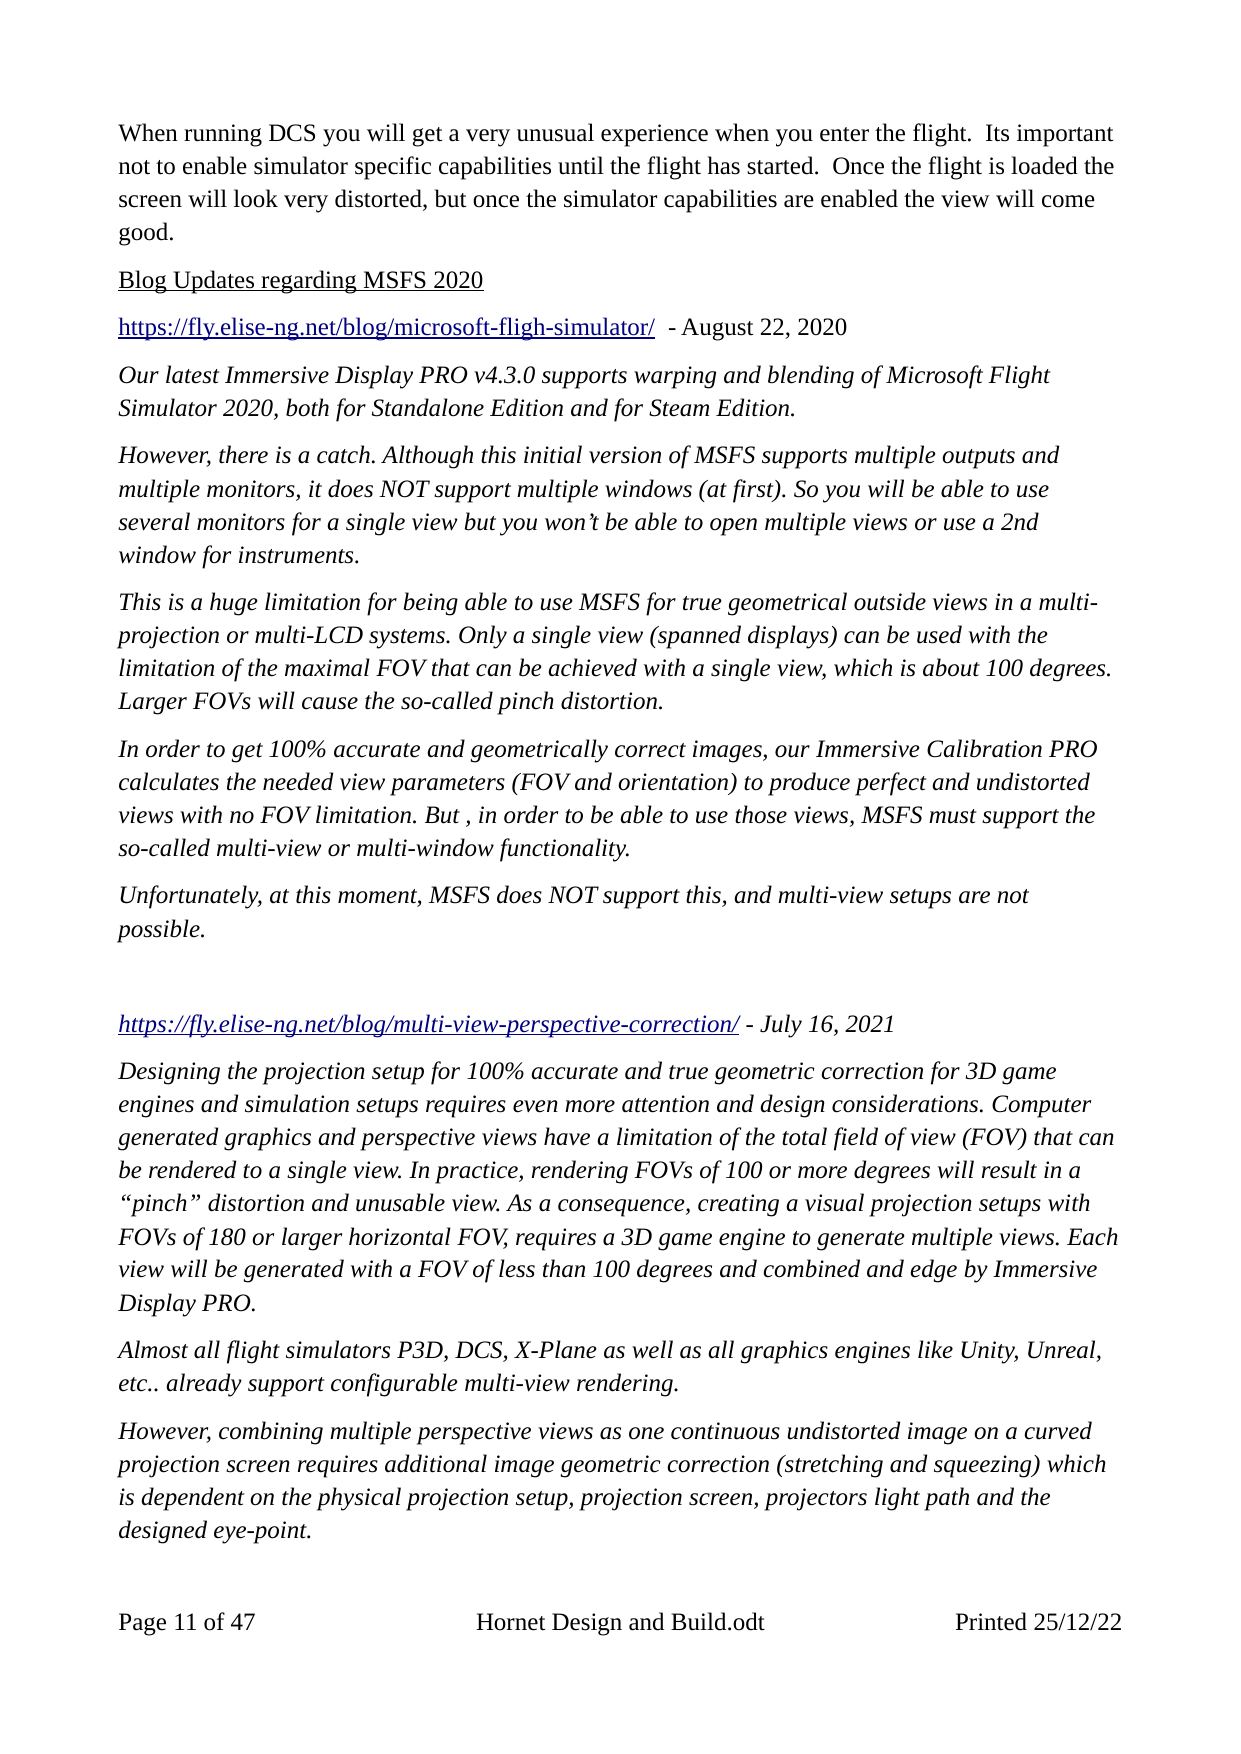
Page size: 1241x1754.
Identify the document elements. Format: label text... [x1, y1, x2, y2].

text Our latest Immersive Display PRO v4.3.0 supports warping and blending of Microsoft Flight Simulator 2020, both for Standalone Edition and for Steam Edition. [118, 360, 1122, 422]
text Almost all flight simulators P3D, DCS, X-Plane as well as all graphics engines like Unity, Unreal, etc.. already support configurable multi-view rendering. [118, 1335, 1122, 1397]
text Blog Updates regarding MSFS 2020 [118, 265, 1122, 293]
text https://fly.elise-ng.net/blog/multi-view-perspective-correction/ - July 16, 2021 [118, 1009, 1122, 1038]
text However, combining multiple perspective views as one continuous undistorted image on a curved projection screen requires additional image geometric correction (stretching and squeezing) which is dependent on the physical projection setup, projection screen, projectors light path and the designed eye-point. [118, 1416, 1122, 1544]
text This is a huge limitation for being able to use MSFS for true geometrical outside views in a multi-projection or multi-LCD systems. Only a single view (spanned displays) can be used with the limitation of the maximal FOV that can be achieved with a single view, which is about 100 degrees. Larger FOVs will cause the so-called pinch distortion. [118, 587, 1122, 715]
text https://fly.elise-ng.net/blog/microsoft-fligh-simulator/ - August 22, 2020 [118, 312, 1122, 341]
text Designing the projection setup for 100% accurate and true geometric correction for 3D game engines and simulation setups requires even more attention and design considerations. Computer generated graphics and perspective views have a limitation of the total field of view (FOV) that can be rendered to a single view. In practice, rendering FOVs of 100 or more degrees will result in a “pinch” distortion and unusable view. As a consequence, creating a visual projection setups with FOVs of 180 or larger horizontal FOV, requires a 3D game engine to generate multiple views. Each view will be generated with a FOV of less than 100 degrees and combined and edge by Immersive Display PRO. [118, 1056, 1122, 1316]
text When running DCS you will get a very unusual experience when you enter the flight. Its important not to enable simulator specific capabilities until the flight has started. Once the flight is loaded the screen will look very distorted, but once the simulator capabilities are enabled the view will come good. [118, 118, 1122, 246]
text In order to get 100% accurate and geometrically correct images, our Immersive Calibration PRO calculates the needed view parameters (FOV and orientation) to produce perfect and undistorted views with no FOV limitation. But , in order to be able to use those views, MSFS must support the so-called multi-view or multi-window functionality. [118, 734, 1122, 862]
text Unfortunately, at this moment, MSFS does NOT support this, and multi-view setups are not possible. [118, 881, 1122, 942]
text However, there is a catch. Although this initial version of MSFS supports multiple outputs and multiple monitors, it does NOT support multiple windows (at first). So you will be able to use several monitors for a single view but you won’t be able to open multiple views or use a 2nd window for instruments. [118, 441, 1122, 568]
